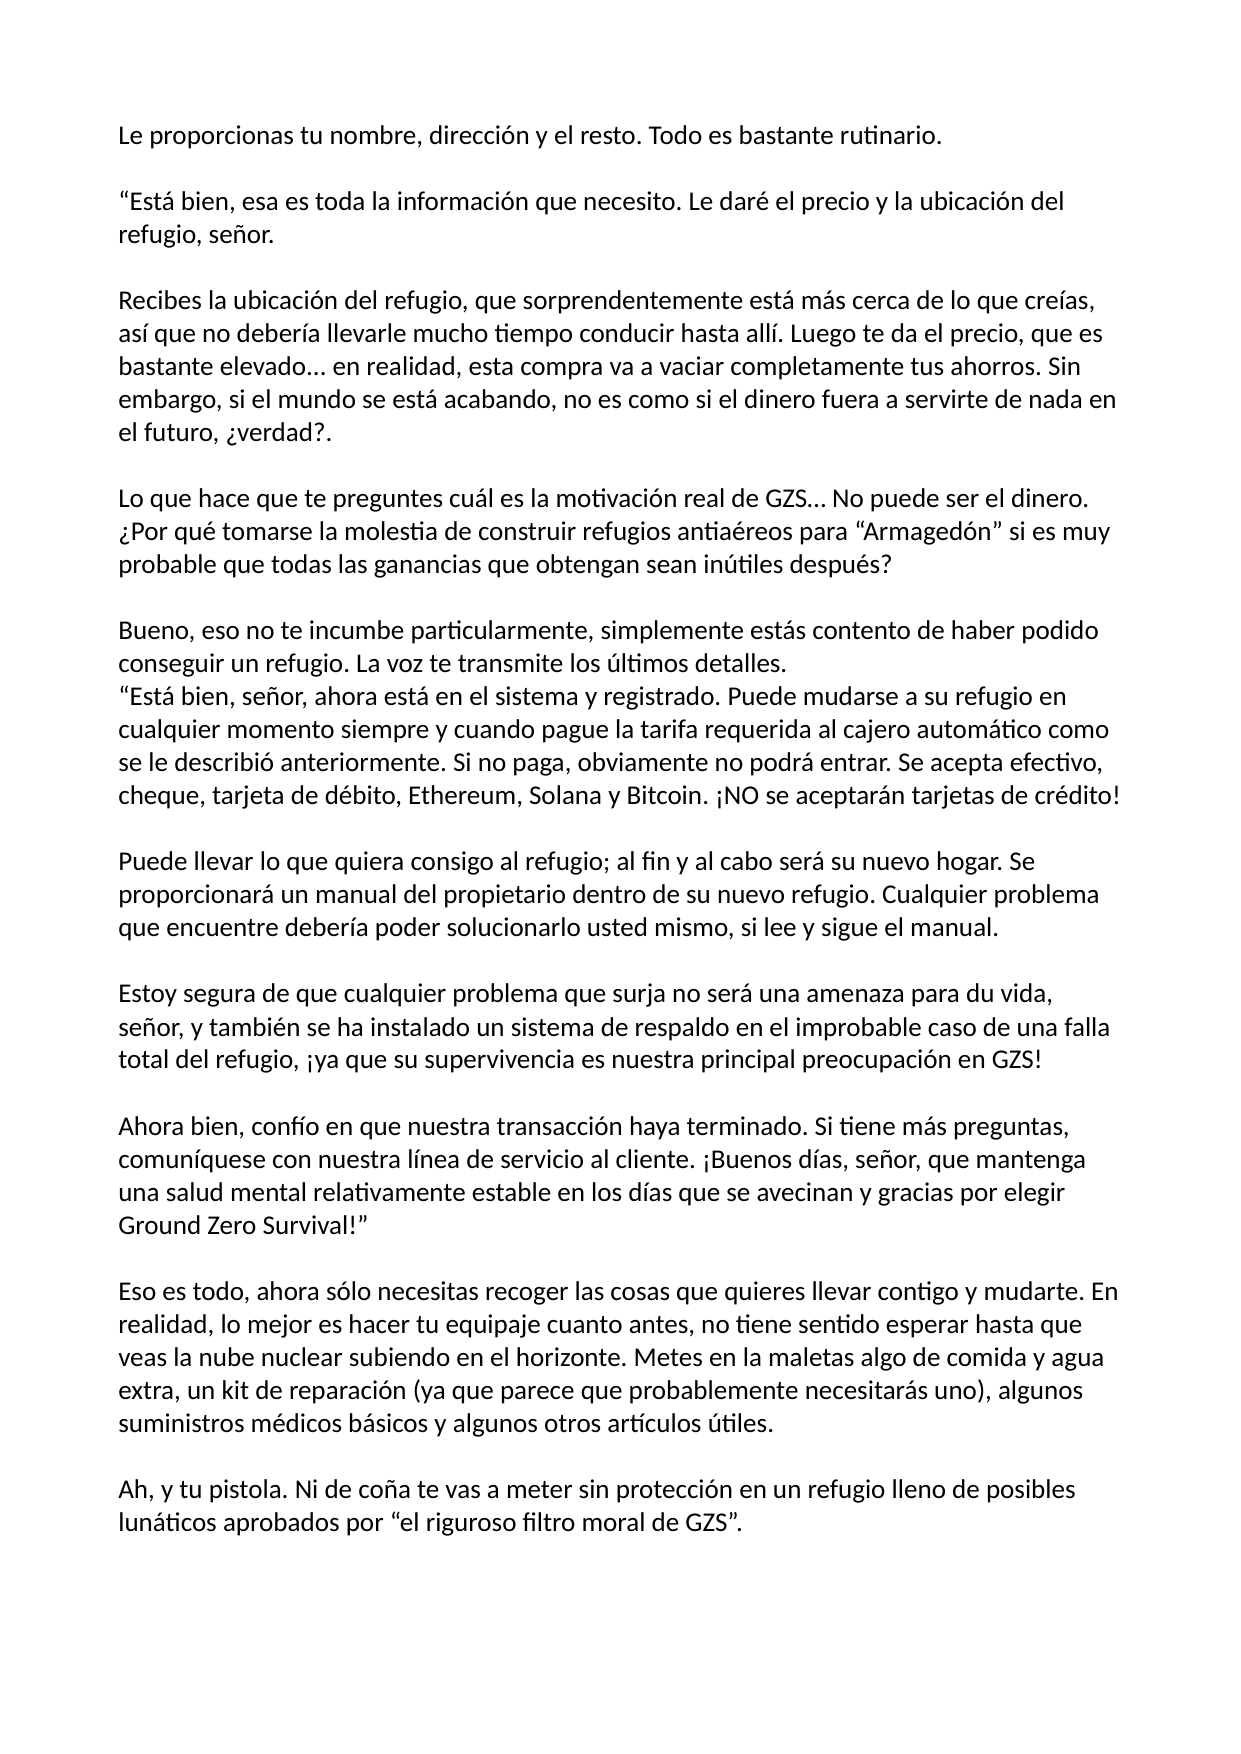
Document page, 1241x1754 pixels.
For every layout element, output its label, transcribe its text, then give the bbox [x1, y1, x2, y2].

text “Está bien, señor, ahora está en el sistema y registrado. Puede mudarse a su refugio en cualquier momento siempre y cuando pague la tarifa requerida al cajero automático como se le describió anteriormente. Si no paga, obviamente no podrá entrar. Se acepta efectivo, cheque, tarjeta de débito, Ethereum, Solana y Bitcoin. ¡NO se aceptarán tarjetas de crédito! [118, 679, 1122, 812]
text Bueno, eso no te incumbe particularmente, simplemente estás contento de haber podido conseguir un refugio. La voz te transmite los últimos detalles. [118, 613, 1122, 679]
text Puede llevar lo que quiera consigo al refugio; al fin y al cabo será su nuevo hogar. Se proporcionará un manual del propietario dentro de su nuevo refugio. Cualquier problema que encuentre debería poder solucionarlo usted mismo, si lee y sigue el manual. [118, 844, 1122, 944]
text Lo que hace que te preguntes cuál es la motivación real de GZS… No puede ser el dinero. ¿Por qué tomarse la molestia de construir refugios antiaéreos para “Armagedón” si es muy probable que todas las ganancias que obtengan sean inútiles después? [118, 481, 1122, 580]
text “Está bien, esa es toda la información que necesito. Le daré el precio y la ubicación del refugio, señor. [118, 184, 1122, 250]
text Le proporcionas tu nombre, dirección y el resto. Todo es bastante rutinario. [118, 118, 1122, 151]
text Ah, y tu pistola. Ni de coña te vas a meter sin protección en un refugio lleno de posibles lunáticos aprobados por “el riguroso filtro moral de GZS”. [118, 1472, 1122, 1538]
text Estoy segura de que cualquier problema que surja no será una amenaza para du vida, señor, y también se ha instalado un sistema de respaldo en el improbable caso de una falla total del refugio, ¡ya que su supervivencia es nuestra principal preocupación en GZS! [118, 977, 1122, 1076]
text Ahora bien, confío en que nuestra transacción haya terminado. Si tiene más preguntas, comuníquese con nuestra línea de servicio al cliente. ¡Buenos días, señor, que mantenga una salud mental relativamente estable en los días que se avecinan y gracias por elegir Ground Zero Survival!” [118, 1109, 1122, 1241]
text Recibes la ubicación del refugio, que sorprendentemente está más cerca de lo que creías, así que no debería llevarle mucho tiempo conducir hasta allí. Luego te da el precio, que es bastante elevado... en realidad, esta compra va a vaciar completamente tus ahorros. Sin embargo, si el mundo se está acabando, no es como si el dinero fuera a servirte de nada en el futuro, ¿verdad?. [118, 283, 1122, 448]
text Eso es todo, ahora sólo necesitas recoger las cosas que quieres llevar contigo y mudarte. En realidad, lo mejor es hacer tu equipaje cuanto antes, no tiene sentido esperar hasta que veas la nube nuclear subiendo en el horizonte. Metes en la maletas algo de comida y agua extra, un kit de reparación (ya que parece que probablemente necesitarás uno), algunos suministros médicos básicos y algunos otros artículos útiles. [118, 1274, 1122, 1439]
